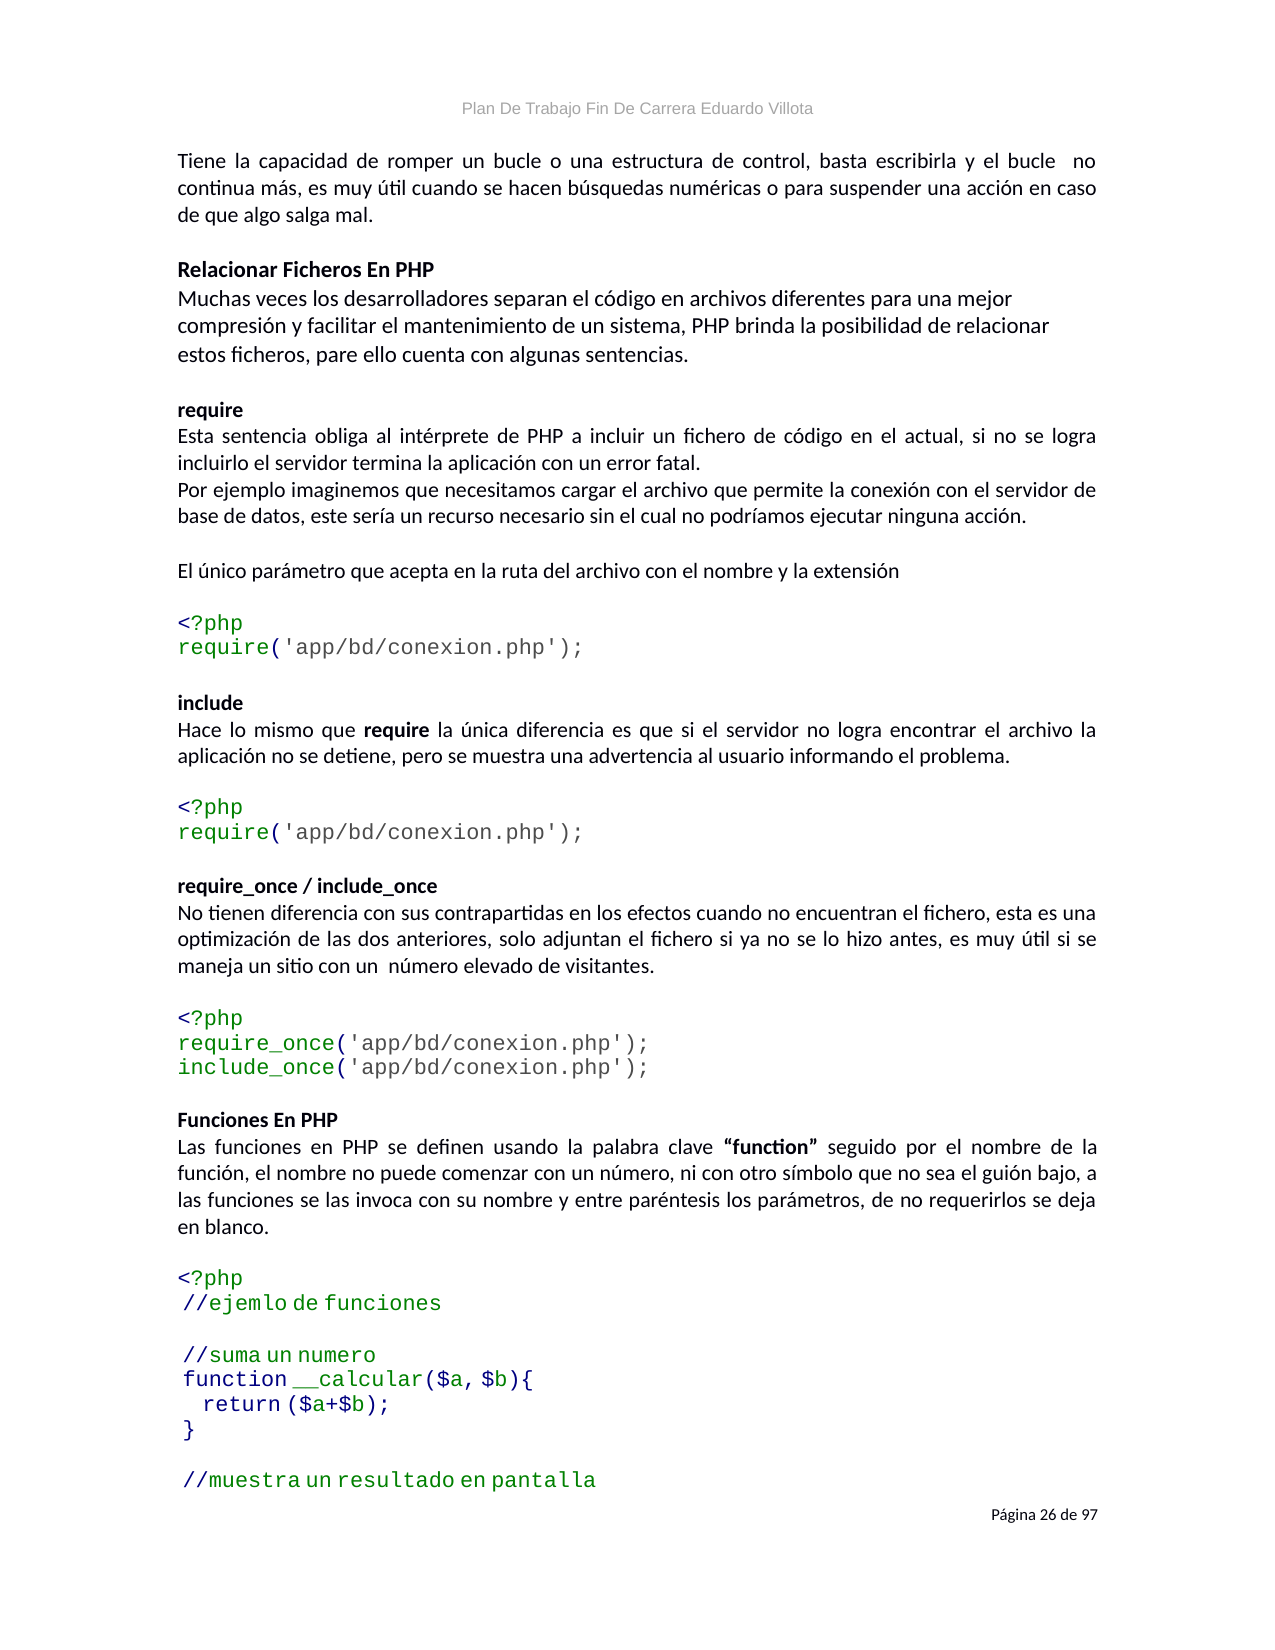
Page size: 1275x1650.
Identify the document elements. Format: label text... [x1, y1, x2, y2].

text <?php [177, 612, 1098, 637]
text <?php [177, 1267, 1098, 1292]
text <?php [177, 1007, 1098, 1032]
text //suma un numero [177, 1344, 1098, 1368]
text Relacionar Ficheros En PHP [177, 256, 1098, 284]
text //muestra un resultado en pantalla [177, 1469, 1098, 1494]
text Funciones En PHP [177, 1106, 1098, 1133]
text require_once / include_once [177, 872, 1098, 899]
text Las funciones en PHP se definen usando la palabra clave “function” seguido por el nombre de la función, el nombre no puede comenzar con un número, ni con otro símbolo que no sea el guión bajo, a las funciones se las invoca con su nombre y entre paréntesis los parámetros, de no requerirlos se deja en blanco. [177, 1133, 1098, 1239]
text require [177, 396, 1098, 422]
text Esta sentencia obliga al intérprete de PHP a incluir un fichero de código en el actual, si no se logra incluirlo el servidor termina la aplicación con un error fatal. [177, 422, 1098, 476]
text require('app/bd/conexion.php'); [177, 637, 1098, 661]
text El único parámetro que acepta en la ruta del archivo con el nombre y la extensión [177, 557, 1098, 584]
text require('app/bd/conexion.php'); [177, 821, 1098, 846]
text require_once('app/bd/conexion.php'); [177, 1032, 1098, 1057]
text Tiene la capacidad de romper un bucle o una estructura de control, basta escribirla y el bucle no continua más, es muy útil cuando se hacen búsquedas numéricas o para suspender una acción en caso de que algo salga mal. [177, 148, 1098, 228]
text No tienen diferencia con sus contrapartidas en los efectos cuando no encuentran el fichero, esta es una optimización de las dos anteriores, solo adjuntan el fichero si ya no se lo hizo antes, es muy útil si se maneja un sitio con un número elevado de visitantes. [177, 899, 1098, 979]
text function __calcular($a, $b){ [177, 1368, 1098, 1393]
text Por ejemplo imaginemos que necesitamos cargar el archivo que permite la conexión con el servidor de base de datos, este sería un recurso necesario sin el cual no podríamos ejecutar ninguna acción. [177, 476, 1098, 529]
text include [177, 689, 1098, 716]
text include_once('app/bd/conexion.php'); [177, 1057, 1098, 1081]
text <?php [177, 796, 1098, 821]
text Muchas veces los desarrolladores separan el código en archivos diferentes para una mejor compresión y facilitar el mantenimiento de un sistema, PHP brinda la posibilidad de relacionar estos ficheros, pare ello cuenta con algunas sentencias. [177, 284, 1098, 368]
text return ($a+$b); [177, 1393, 1098, 1418]
text } [177, 1418, 1098, 1443]
text Hace lo mismo que require la única diferencia es que si el servidor no logra encontrar el archivo la aplicación no se detiene, pero se muestra una advertencia al usuario informando el problema. [177, 716, 1098, 769]
text //ejemlo de funciones [177, 1292, 1098, 1317]
